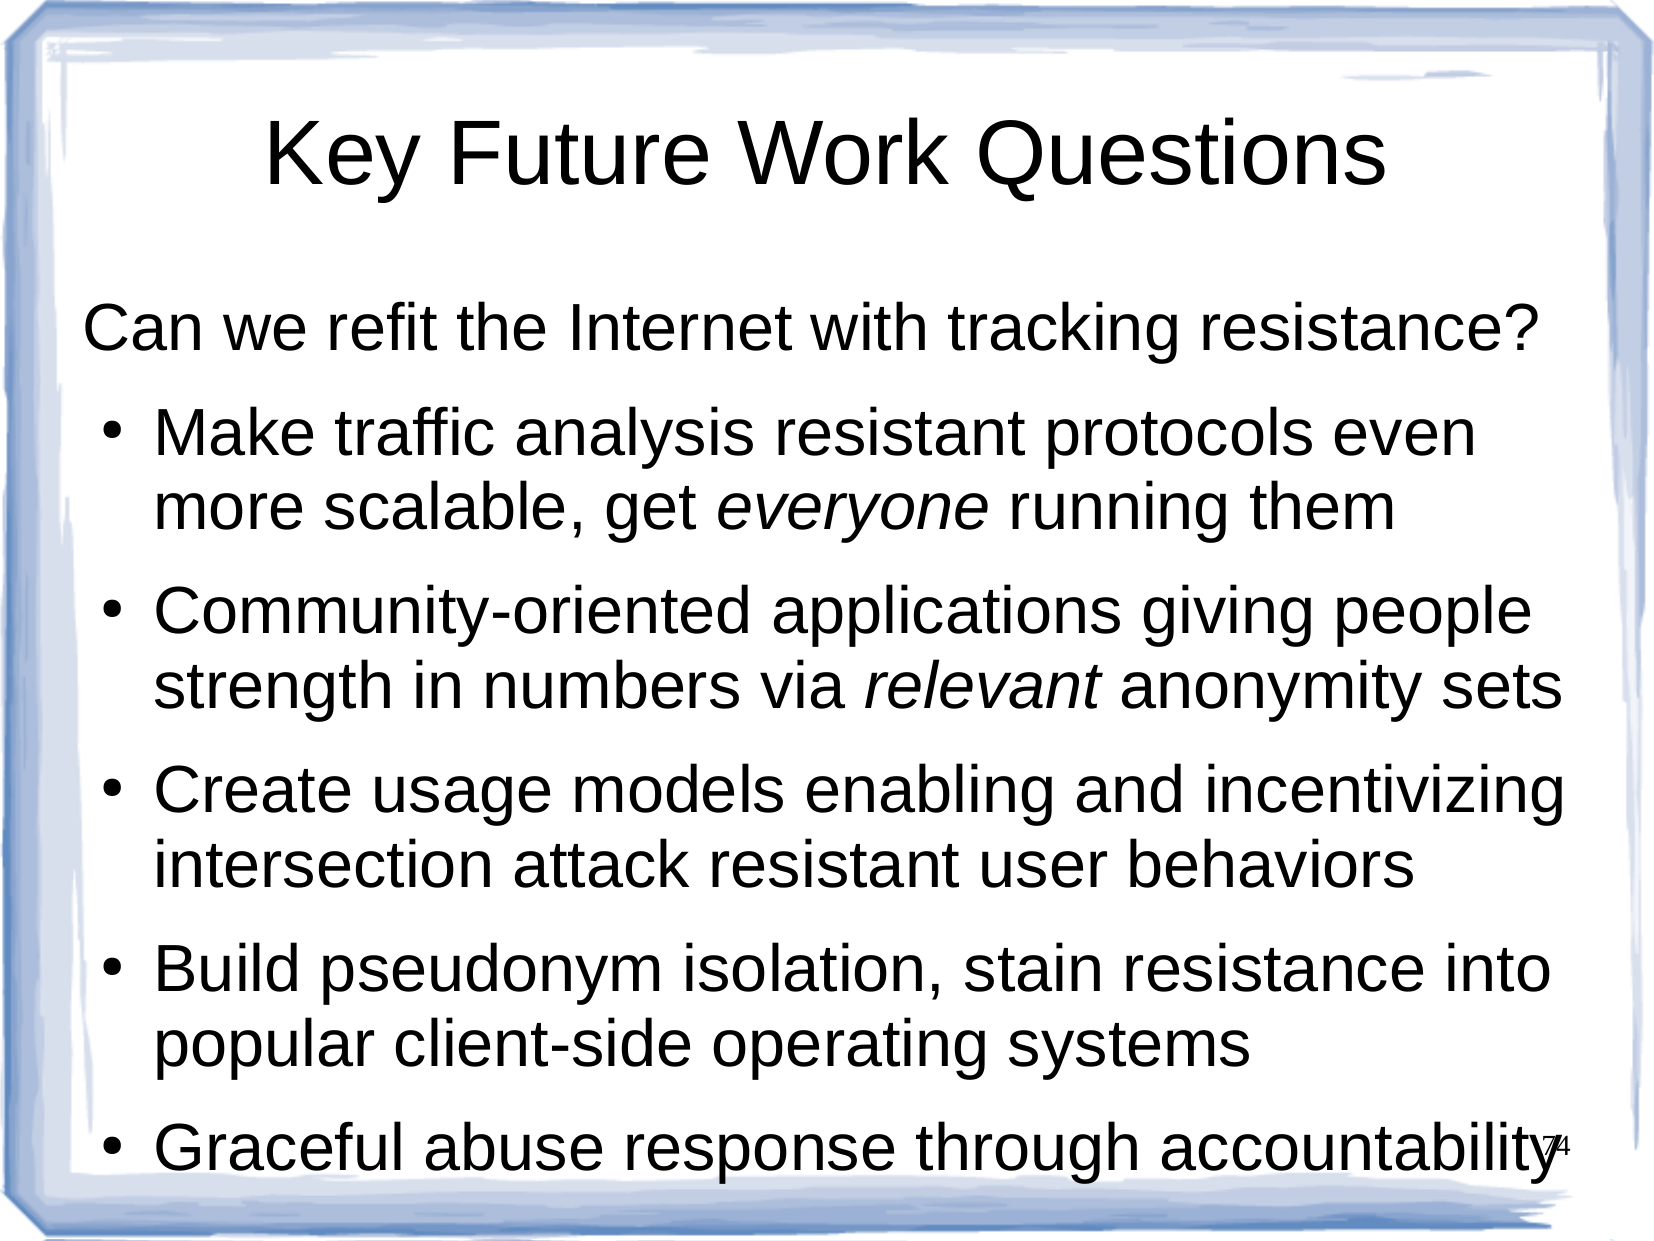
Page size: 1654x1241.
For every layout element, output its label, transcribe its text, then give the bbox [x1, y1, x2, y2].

picture [0, 0, 1654, 1241]
list Can we refit the Internet with tracking resistance? Make traffic analysis resistant protocols even more scalable, get everyone running them Community-oriented applications giving people strength in numbers via relevant anonymity sets Create usage models enabling and incentivizing intersection attack resistant user behaviors Build pseudonym isolation, stain resistance into popular client-side operating systems Graceful abuse response through accountability [82, 290, 1571, 1183]
title Key Future Work Questions [82, 49, 1571, 257]
